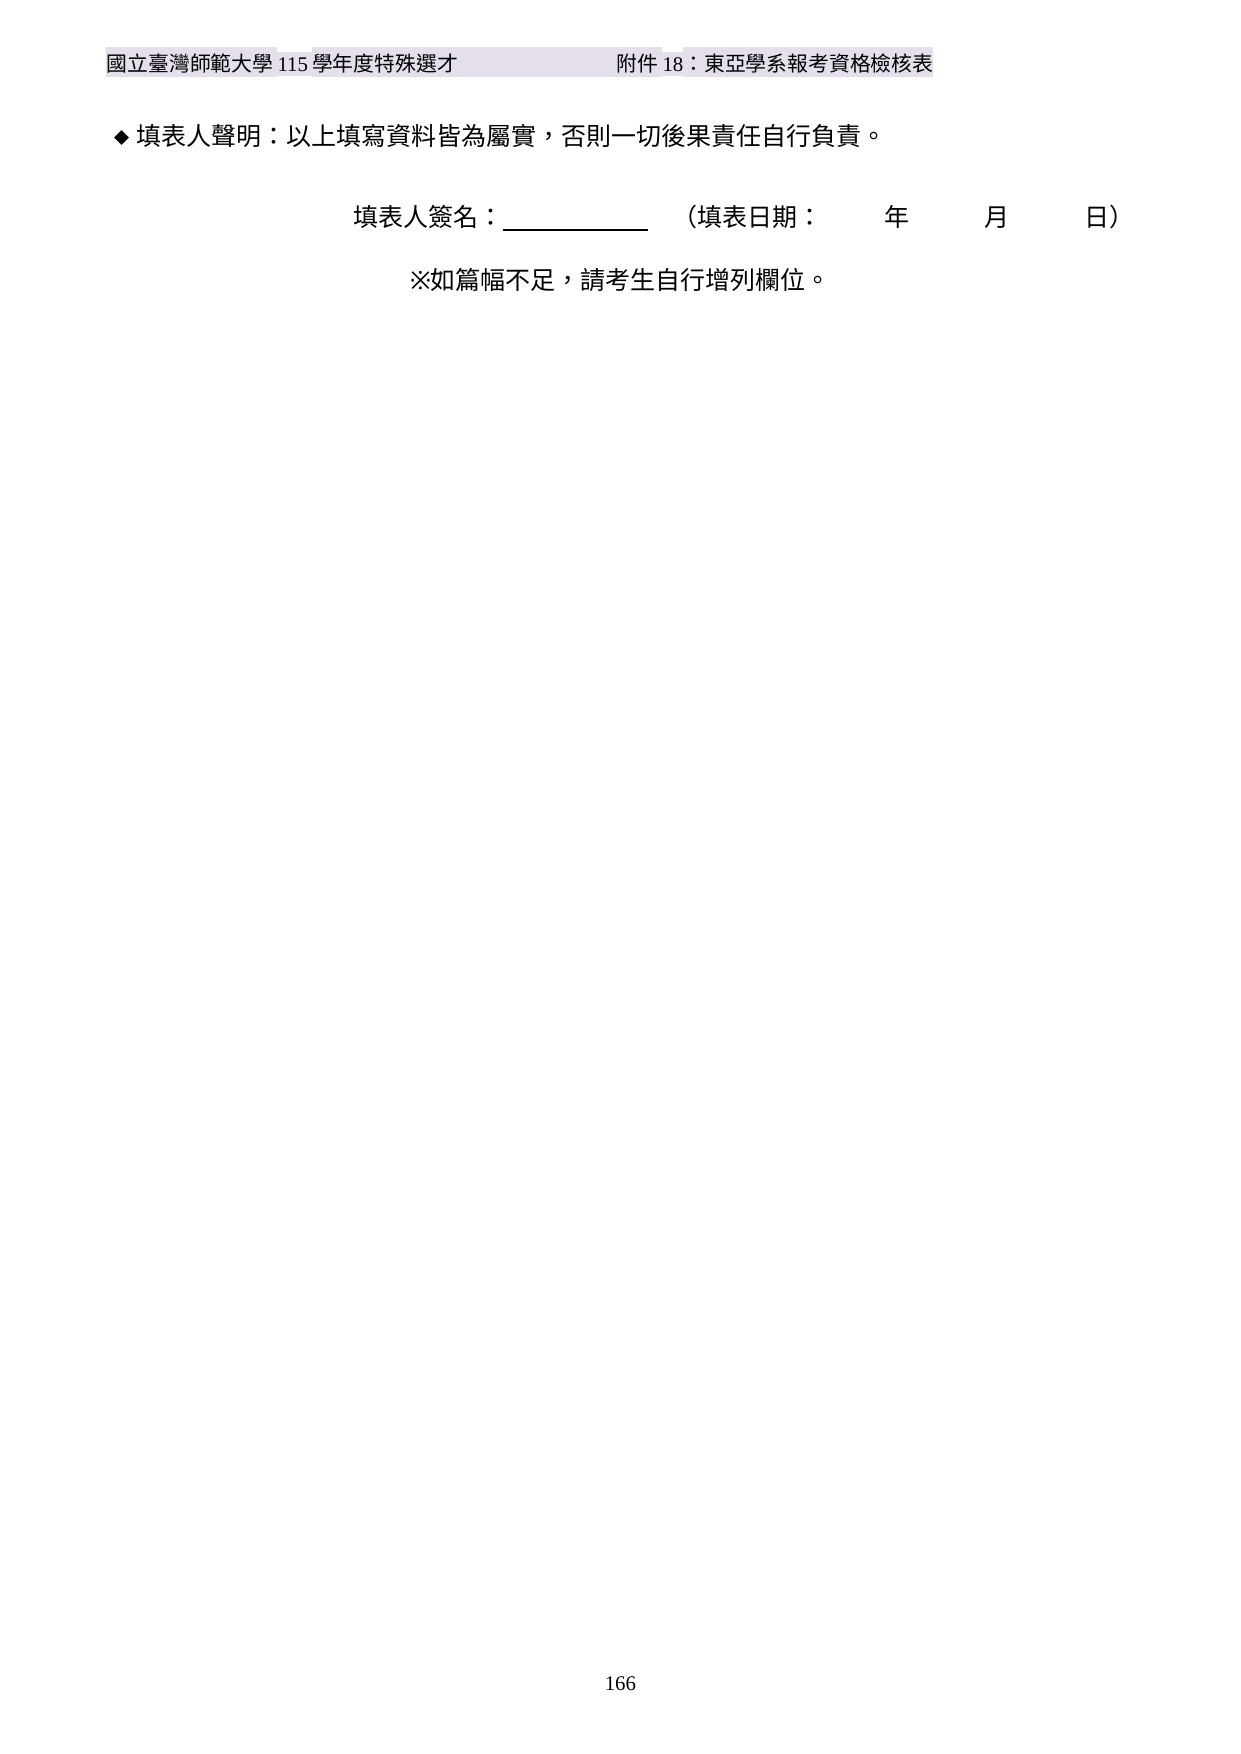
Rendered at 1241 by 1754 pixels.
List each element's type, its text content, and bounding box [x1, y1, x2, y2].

text ◆填表人聲明：以上填寫資料皆為屬實，否則一切後果責任自行負責。 [106, 93, 1134, 155]
text ※如篇幅不足，請考生自行增列欄位。 [106, 237, 1134, 299]
text 填表人簽名： （填表日期： 年 月 日） [106, 174, 1134, 237]
